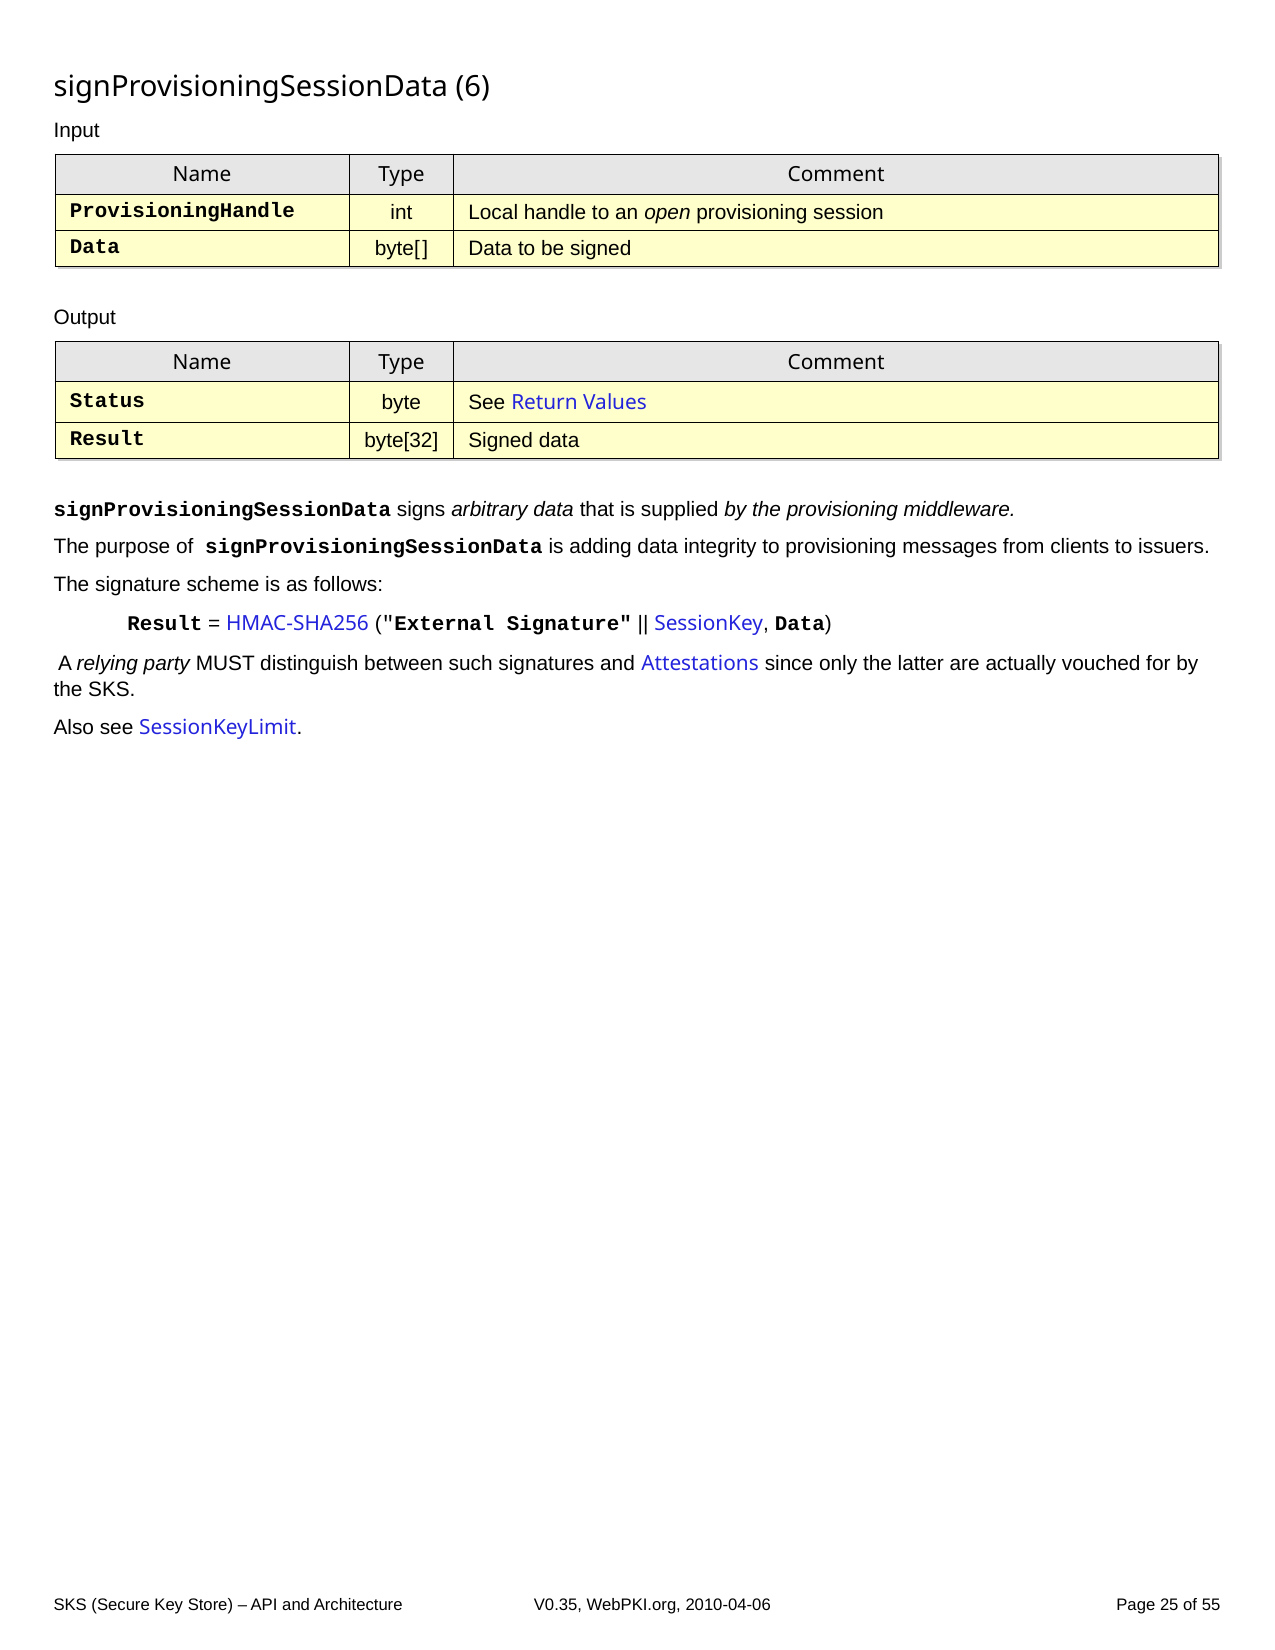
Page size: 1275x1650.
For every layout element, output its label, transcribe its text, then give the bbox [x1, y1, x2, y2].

table_header Name [56, 155, 349, 194]
table_cell Data [56, 231, 349, 266]
subtitle signProvisioningSessionData (6) [53, 66, 1221, 105]
table_cell byte [350, 382, 453, 422]
text Input [53, 118, 1221, 142]
text Output [53, 305, 1221, 329]
table_cell Result [56, 423, 349, 458]
text signProvisioningSessionData signs arbitrary data that is supplied by the provisioning middleware. [53, 497, 1221, 523]
text Result = HMAC-SHA256 ("External Signature" || SessionKey, Data) [53, 608, 1221, 636]
table_header Comment [454, 342, 1218, 381]
table_header Name [56, 342, 349, 381]
table_header Type [350, 155, 453, 194]
table_cell Local handle to an open provisioning session [454, 195, 1218, 230]
table_cell Status [56, 382, 349, 422]
table_cell byte[32] [350, 423, 453, 458]
text The purpose of signProvisioningSessionData is adding data integrity to provisioning messages from clients to issuers. [53, 534, 1221, 560]
table_cell byte[ ] [350, 231, 453, 266]
text A relying party MUST distinguish between such signatures and Attestations since only the latter are actually vouched for by the SKS. [53, 648, 1221, 700]
table_header Type [350, 342, 453, 381]
table_cell Signed data [454, 423, 1218, 458]
table_cell int [350, 195, 453, 230]
text Also see SessionKeyLimit. [53, 712, 1221, 741]
table_header Comment [454, 155, 1218, 194]
table_cell ProvisioningHandle [56, 195, 349, 230]
table_cell Data to be signed [454, 231, 1218, 266]
text The signature scheme is as follows: [53, 572, 1221, 596]
table_cell See Return Values [454, 382, 1218, 422]
